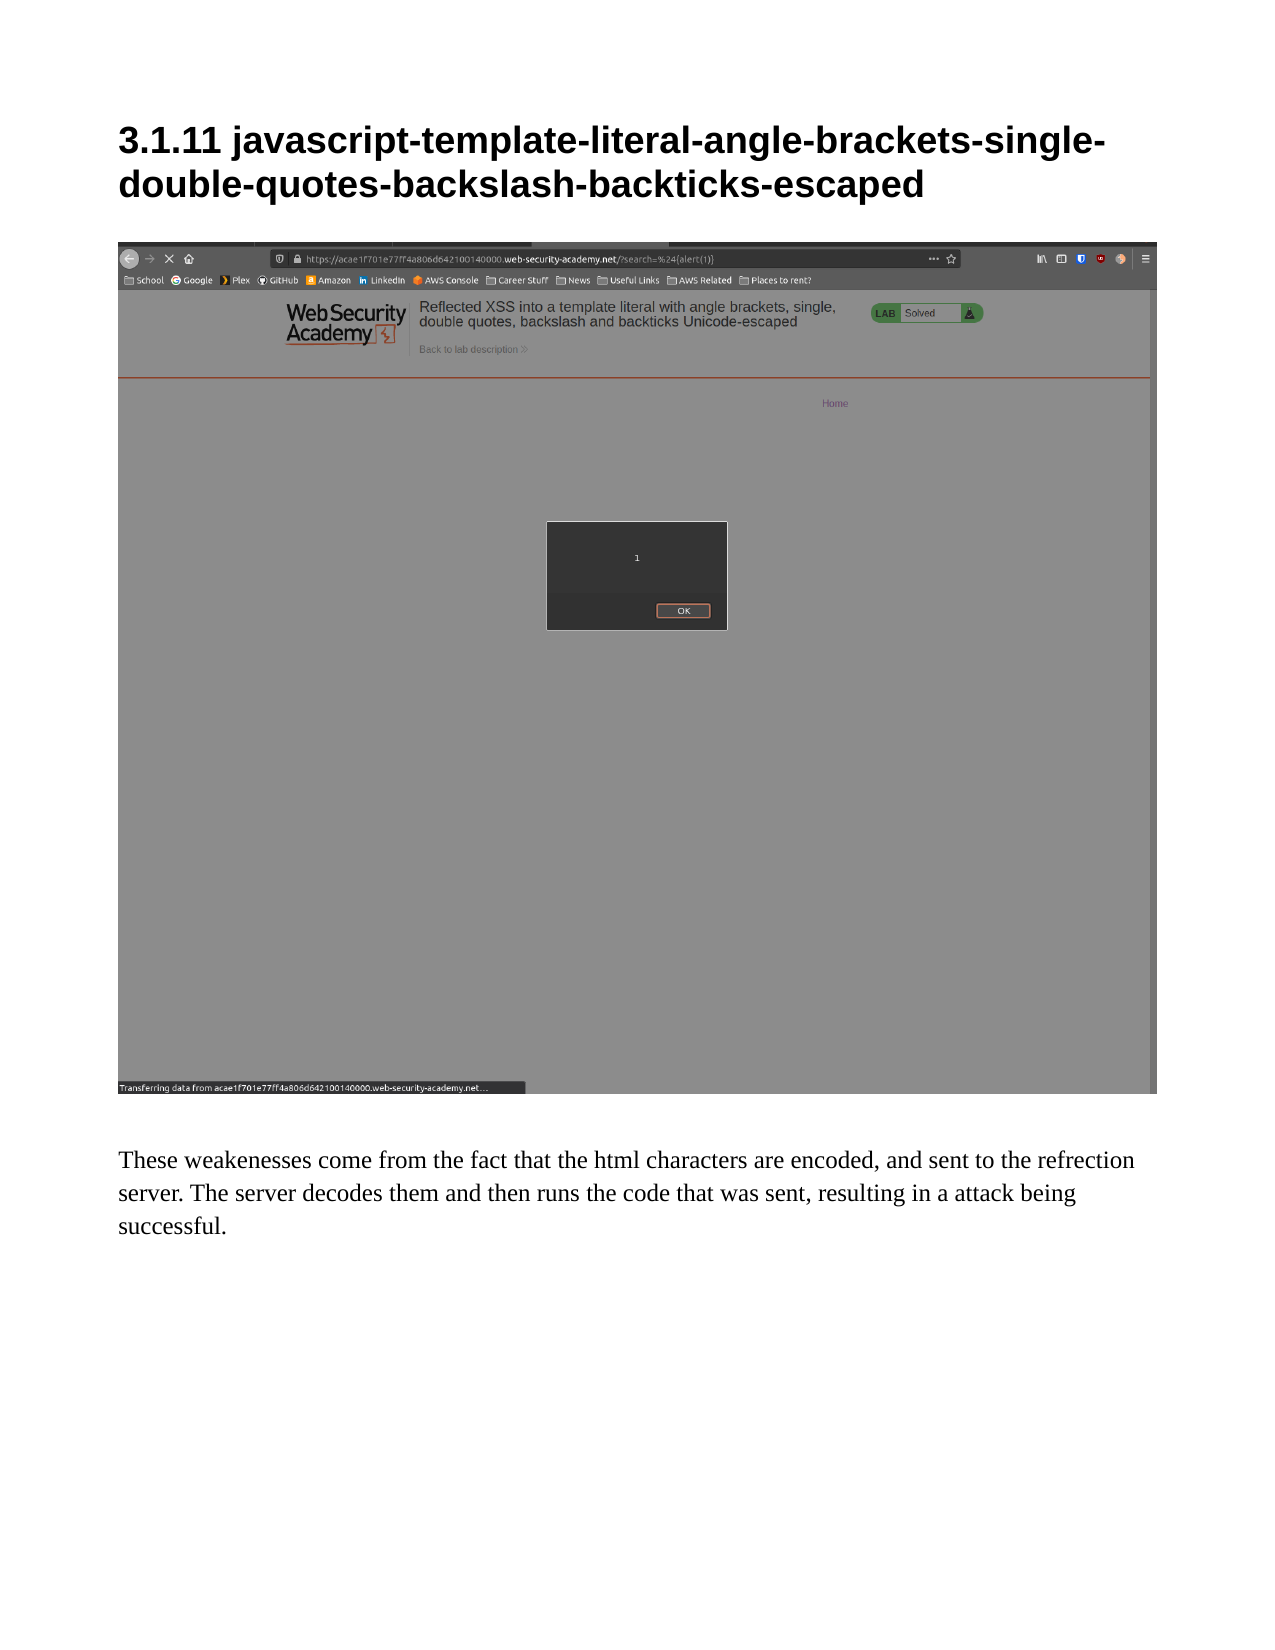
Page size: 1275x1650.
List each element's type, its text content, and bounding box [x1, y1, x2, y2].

subtitle 3.1.11 javascript-template-literal-angle-brackets-single-double-quotes-backslash-backticks-escaped [118, 118, 1157, 205]
text These weakenesses come from the fact that the html characters are encoded, and sent to the refrection server. The server decodes them and then runs the code that was sent, resulting in a attack being successful. [118, 1145, 1157, 1240]
picture [118, 242, 1157, 1094]
